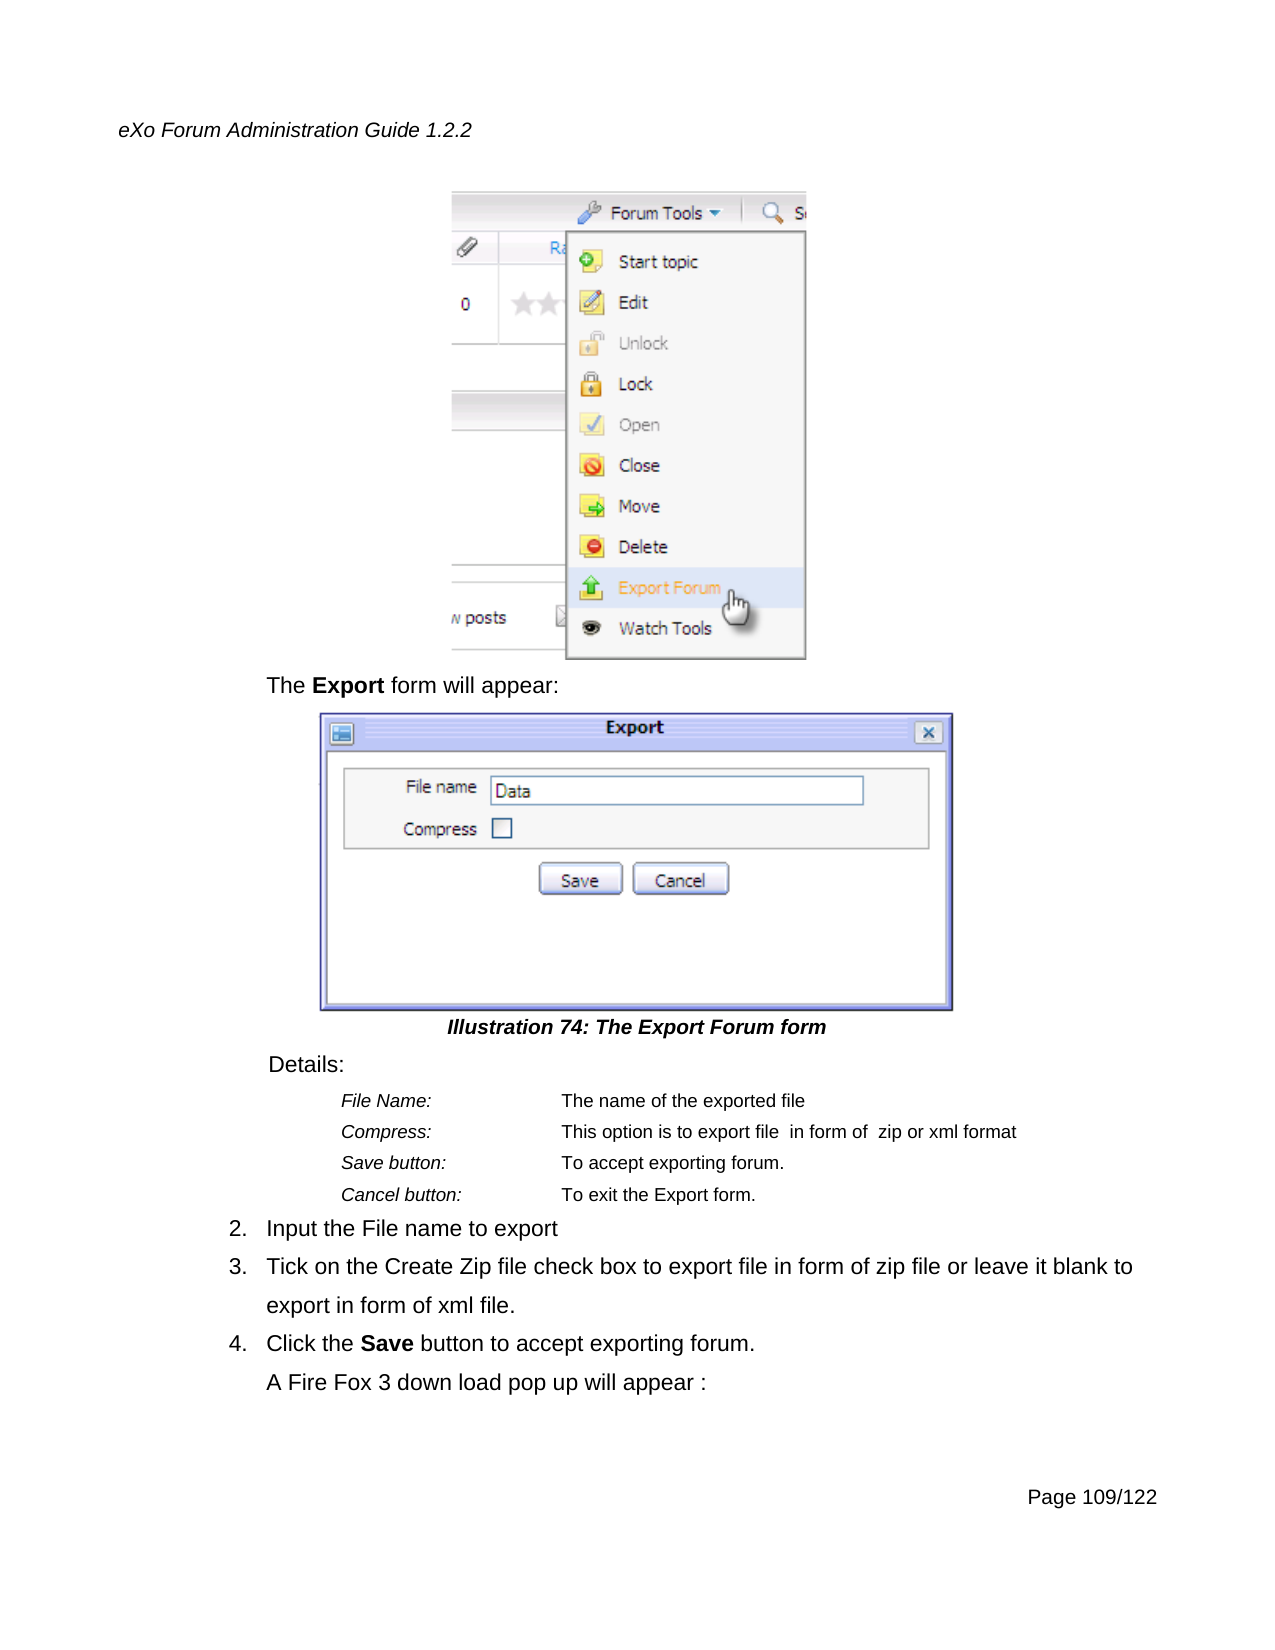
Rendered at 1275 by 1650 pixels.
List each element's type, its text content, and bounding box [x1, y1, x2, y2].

list Tick on the Create Zip file check box to export file in form of zip file or leave it blank to export in form of xml file. [228, 1254, 1157, 1318]
list The Export form will appear: [228, 171, 1157, 698]
list Compress: This option is to export file in form of zip or xml format [303, 1121, 1157, 1142]
list A Fire Fox 3 down load pop up will appear : [228, 1369, 1157, 1395]
list Input the File name to export [228, 1216, 1157, 1241]
list Illustration 74: The Export Forum form [312, 1016, 963, 1039]
list Click the Save button to accept exporting forum. [228, 1331, 1157, 1356]
list Save button: To accept exporting forum. [303, 1153, 1157, 1174]
picture [451, 191, 807, 660]
picture [317, 711, 958, 1016]
list File Name: The name of the exported file [303, 1090, 1157, 1111]
list Cancel button: To exit the Export form. [303, 1184, 1157, 1205]
list Details: [231, 1016, 1157, 1077]
